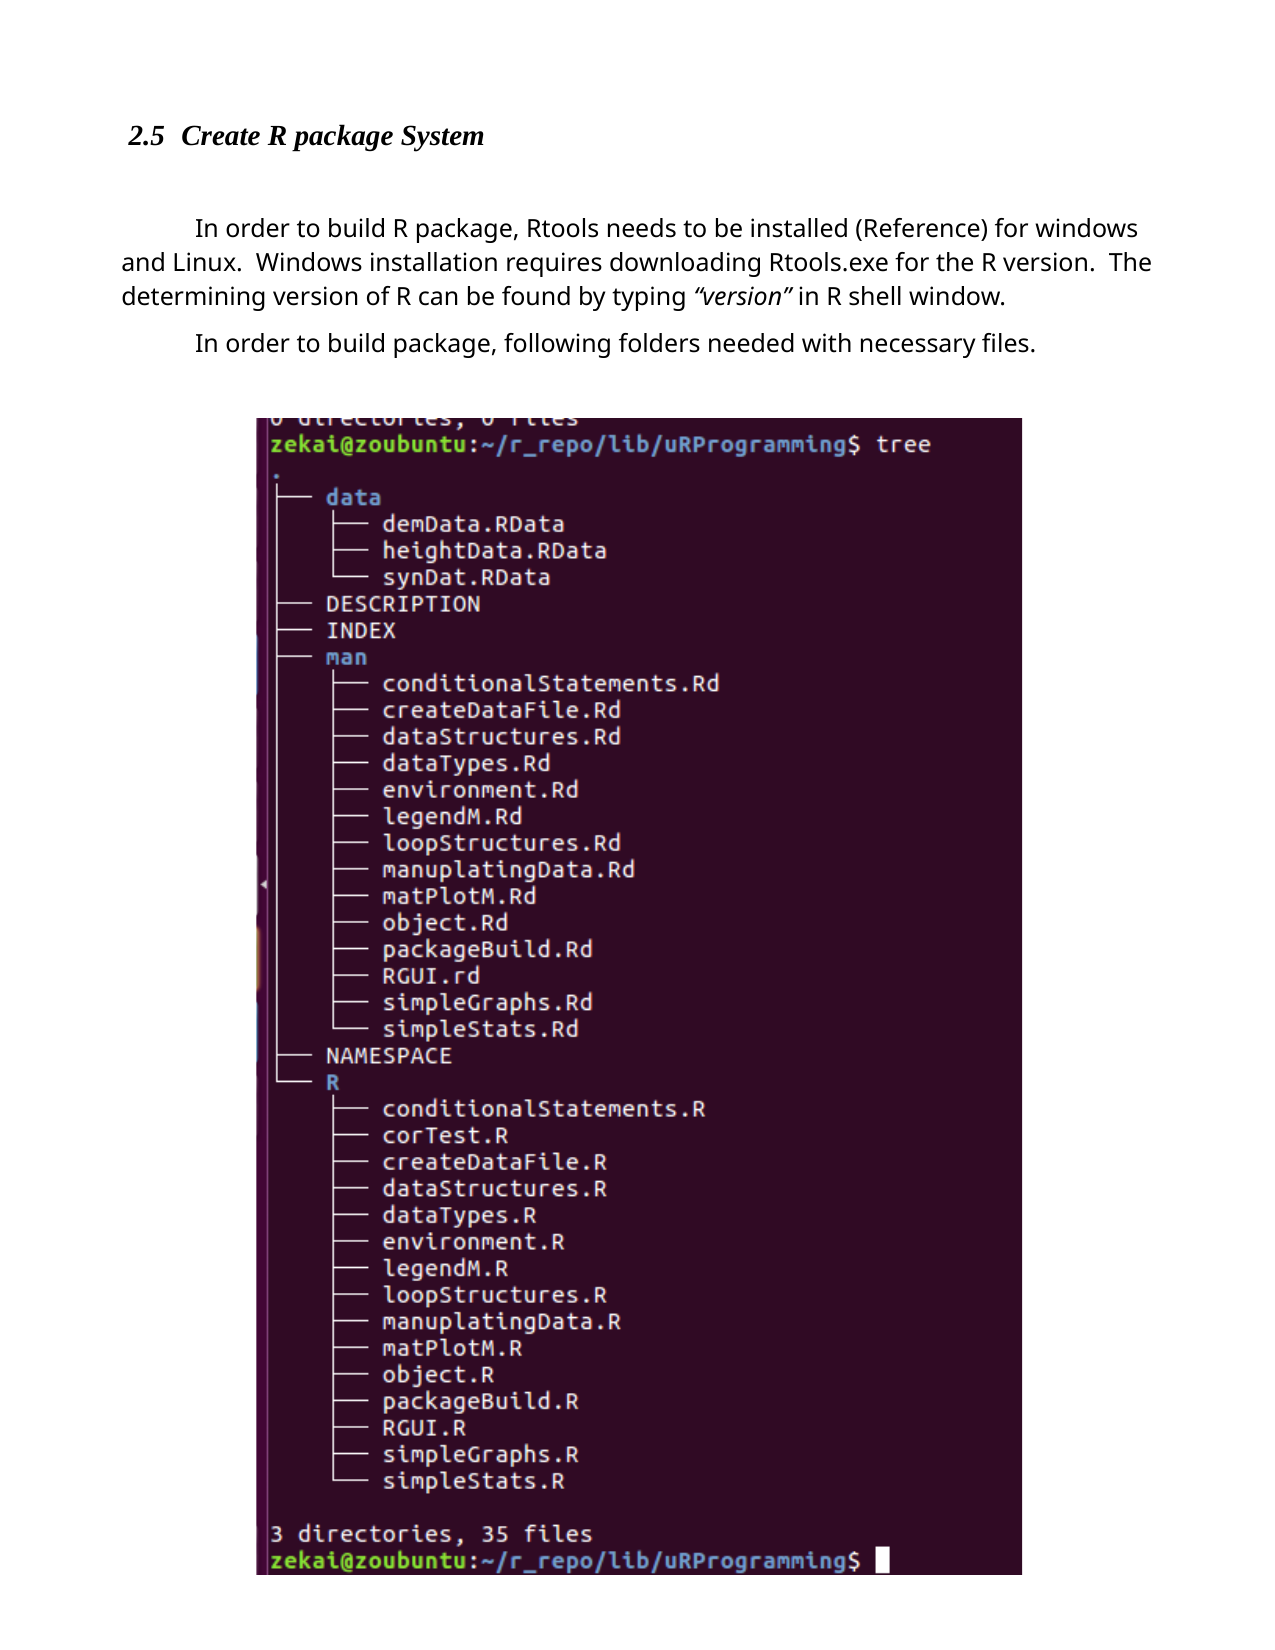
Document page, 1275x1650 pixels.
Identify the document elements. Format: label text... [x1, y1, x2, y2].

subtitle Create R package System [121, 118, 1158, 152]
picture [256, 418, 1023, 1575]
text In order to build package, following folders needed with necessary files. [121, 325, 1158, 359]
text In order to build R package, Rtools needs to be installed (Reference) for windows and Linux. Windows installation requires downloading Rtools.exe for the R version. The determining version of R can be found by typing “version” in R shell window. [121, 211, 1158, 313]
